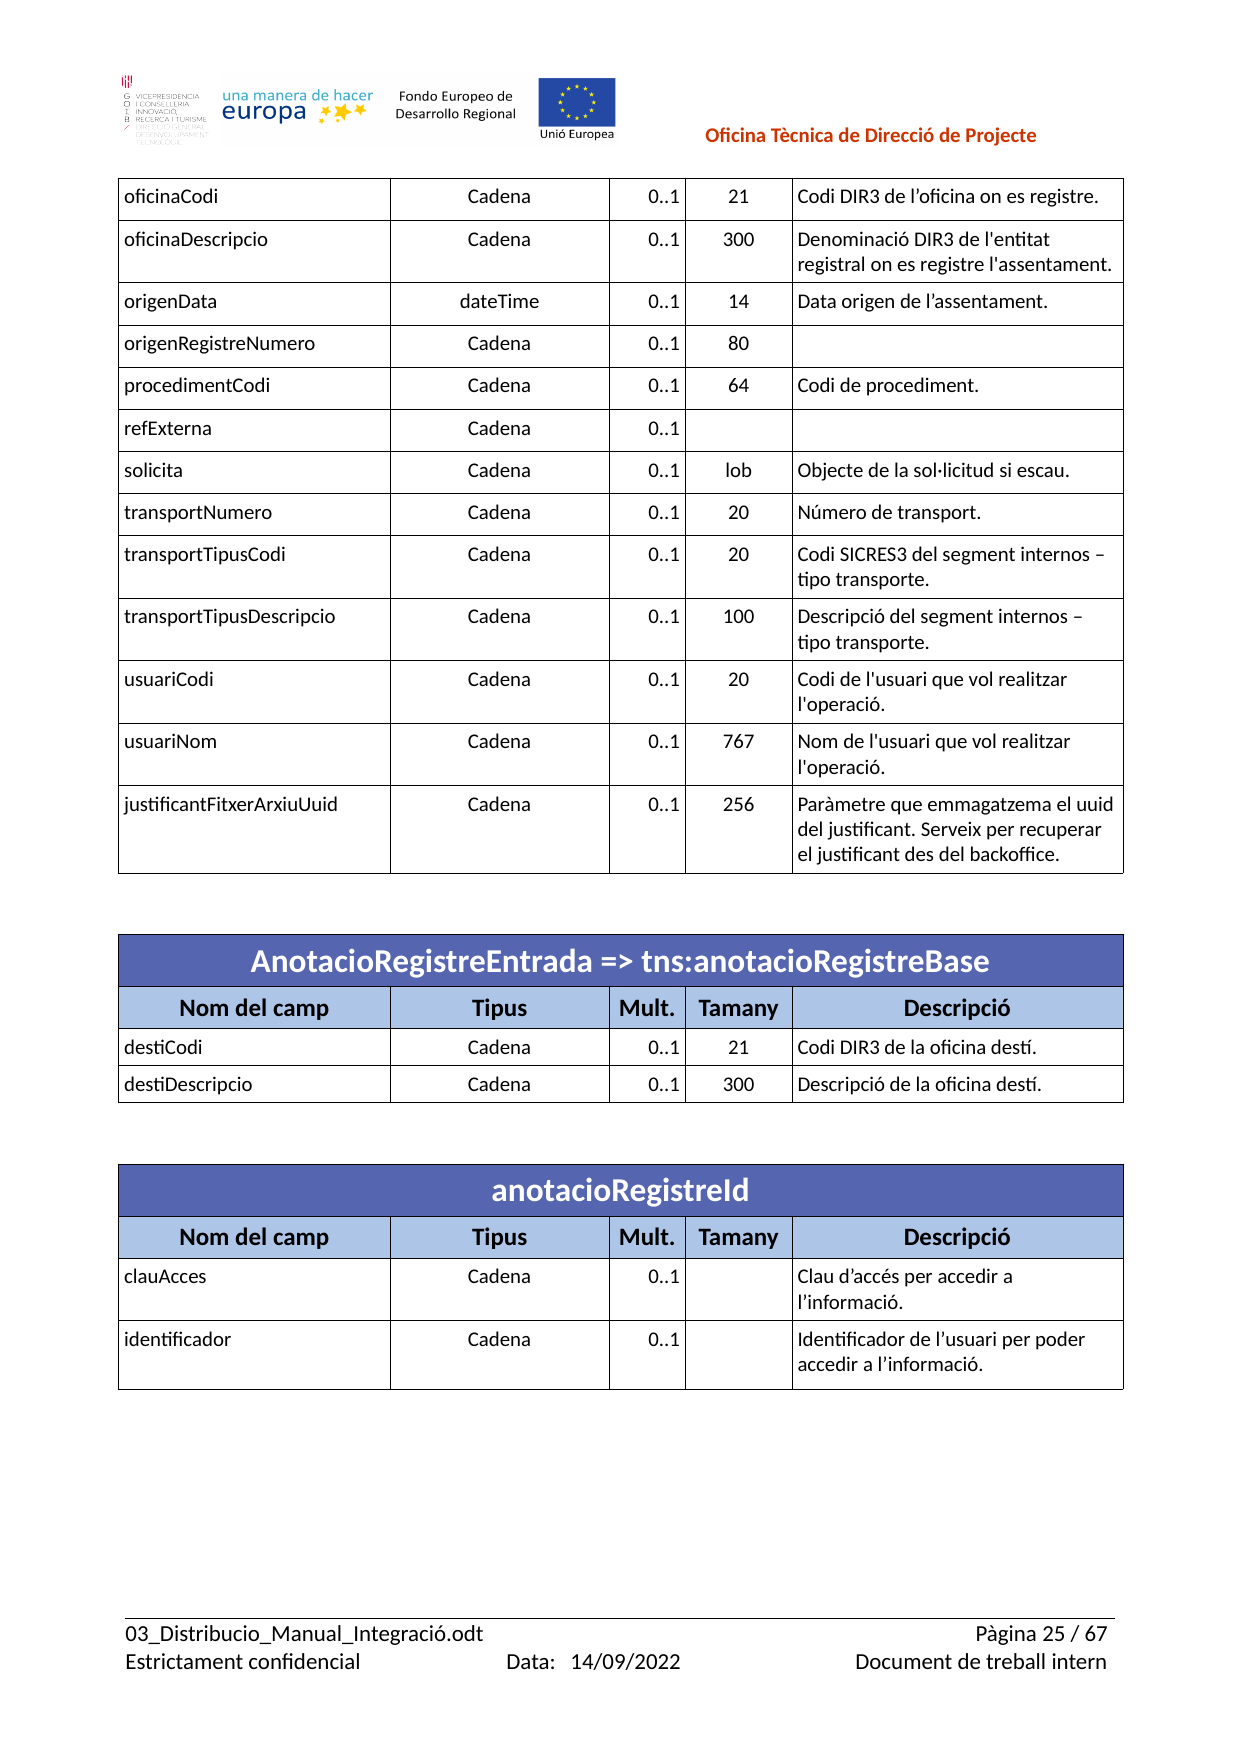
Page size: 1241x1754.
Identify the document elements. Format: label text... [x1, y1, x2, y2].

table_cell [686, 1259, 792, 1320]
table_cell 64 [686, 368, 792, 409]
table_cell 0..1 [610, 599, 685, 660]
table_cell Cadena [391, 536, 609, 598]
table_cell Cadena [391, 1066, 609, 1102]
table_cell Cadena [391, 1321, 609, 1388]
table_cell Cadena [391, 1259, 609, 1320]
table_cell 0..1 [610, 221, 685, 282]
table_cell [686, 410, 792, 451]
table_cell destiDescripcio [119, 1066, 390, 1102]
table_cell Denominació DIR3 de l'entitat registral on es registre l'assentament. [793, 221, 1123, 282]
table_cell Cadena [391, 786, 609, 873]
table_cell Número de transport. [793, 494, 1123, 535]
table_cell refExterna [119, 410, 390, 451]
table_cell Descripció de la oficina destí. [793, 1066, 1123, 1102]
table_cell Cadena [391, 326, 609, 367]
table_cell Codi DIR3 de la oficina destí. [793, 1029, 1123, 1065]
table_cell transportTipusDescripcio [119, 599, 390, 660]
table_cell 300 [686, 221, 792, 282]
table_cell transportNumero [119, 494, 390, 535]
table_cell 0..1 [610, 179, 685, 220]
table_cell Cadena [391, 410, 609, 451]
table_cell Tamany [686, 1217, 792, 1258]
table_cell Tipus [391, 987, 609, 1028]
table_cell Codi DIR3 de l’oficina on es registre. [793, 179, 1123, 220]
table_cell solicita [119, 452, 390, 493]
table_cell 20 [686, 661, 792, 723]
table_cell Codi SICRES3 del segment internos – tipo transporte. [793, 536, 1123, 598]
table_cell Paràmetre que emmagatzema el uuid del justificant. Serveix per recuperar el justificant des del backoffice. [793, 786, 1123, 873]
table_cell justificantFitxerArxiuUuid [119, 786, 390, 873]
table_cell 0..1 [610, 410, 685, 451]
table_cell usuariNom [119, 724, 390, 785]
table_cell Cadena [391, 724, 609, 785]
table_cell origenData [119, 283, 390, 324]
table_cell lob [686, 452, 792, 493]
table_cell oficinaDescripcio [119, 221, 390, 282]
table_cell 0..1 [610, 283, 685, 324]
table_cell Identificador de l’usuari per poder accedir a l’informació. [793, 1321, 1123, 1388]
table_cell Cadena [391, 179, 609, 220]
table_cell Descripció [793, 987, 1123, 1028]
table_cell Data origen de l’assentament. [793, 283, 1123, 324]
table_cell 21 [686, 1029, 792, 1065]
table_cell 0..1 [610, 724, 685, 785]
table_cell usuariCodi [119, 661, 390, 723]
table_cell 0..1 [610, 452, 685, 493]
table_cell 0..1 [610, 494, 685, 535]
picture [118, 73, 213, 147]
table_cell 300 [686, 1066, 792, 1102]
table_cell Descripció del segment internos – tipo transporte. [793, 599, 1123, 660]
table_cell 256 [686, 786, 792, 873]
table_cell Cadena [391, 221, 609, 282]
table_cell Nom del camp [119, 987, 390, 1028]
table_cell Nom del camp [119, 1217, 390, 1258]
table_cell Cadena [391, 368, 609, 409]
table_cell Cadena [391, 452, 609, 493]
table_cell 0..1 [610, 326, 685, 367]
table_cell 0..1 [610, 786, 685, 873]
table_cell Descripció [793, 1217, 1123, 1258]
table_cell 100 [686, 599, 792, 660]
table_cell transportTipusCodi [119, 536, 390, 598]
table_cell [793, 410, 1123, 451]
table_cell 767 [686, 724, 792, 785]
table_cell Nom de l'usuari que vol realitzar l'operació. [793, 724, 1123, 785]
table_cell oficinaCodi [119, 179, 390, 220]
table_cell 0..1 [610, 536, 685, 598]
table_cell Tipus [391, 1217, 609, 1258]
table_cell 14 [686, 283, 792, 324]
table_header anotacioRegistreId [119, 1165, 1123, 1216]
picture [219, 73, 621, 147]
table_cell 0..1 [610, 368, 685, 409]
table_cell clauAcces [119, 1259, 390, 1320]
table_cell Objecte de la sol·licitud si escau. [793, 452, 1123, 493]
table_cell Cadena [391, 599, 609, 660]
table_cell Codi de procediment. [793, 368, 1123, 409]
table_cell destiCodi [119, 1029, 390, 1065]
table_header AnotacioRegistreEntrada => tns:anotacioRegistreBase [119, 935, 1123, 986]
table_cell 0..1 [610, 1259, 685, 1320]
table_cell Mult. [610, 1217, 685, 1258]
table_cell Codi de l'usuari que vol realitzar l'operació. [793, 661, 1123, 723]
table_cell identificador [119, 1321, 390, 1388]
table_cell Tamany [686, 987, 792, 1028]
table_cell [793, 326, 1123, 367]
table_cell 20 [686, 494, 792, 535]
table_cell 80 [686, 326, 792, 367]
table_cell 21 [686, 179, 792, 220]
table_cell dateTime [391, 283, 609, 324]
table_cell 0..1 [610, 661, 685, 723]
table_cell 20 [686, 536, 792, 598]
table_cell [686, 1321, 792, 1388]
table_cell Mult. [610, 987, 685, 1028]
table_cell Cadena [391, 494, 609, 535]
table_cell 0..1 [610, 1321, 685, 1388]
table_cell procedimentCodi [119, 368, 390, 409]
table_cell Cadena [391, 661, 609, 723]
table_cell 0..1 [610, 1029, 685, 1065]
table_cell Cadena [391, 1029, 609, 1065]
table_cell origenRegistreNumero [119, 326, 390, 367]
table_cell Clau d’accés per accedir a l’informació. [793, 1259, 1123, 1320]
table_cell 0..1 [610, 1066, 685, 1102]
